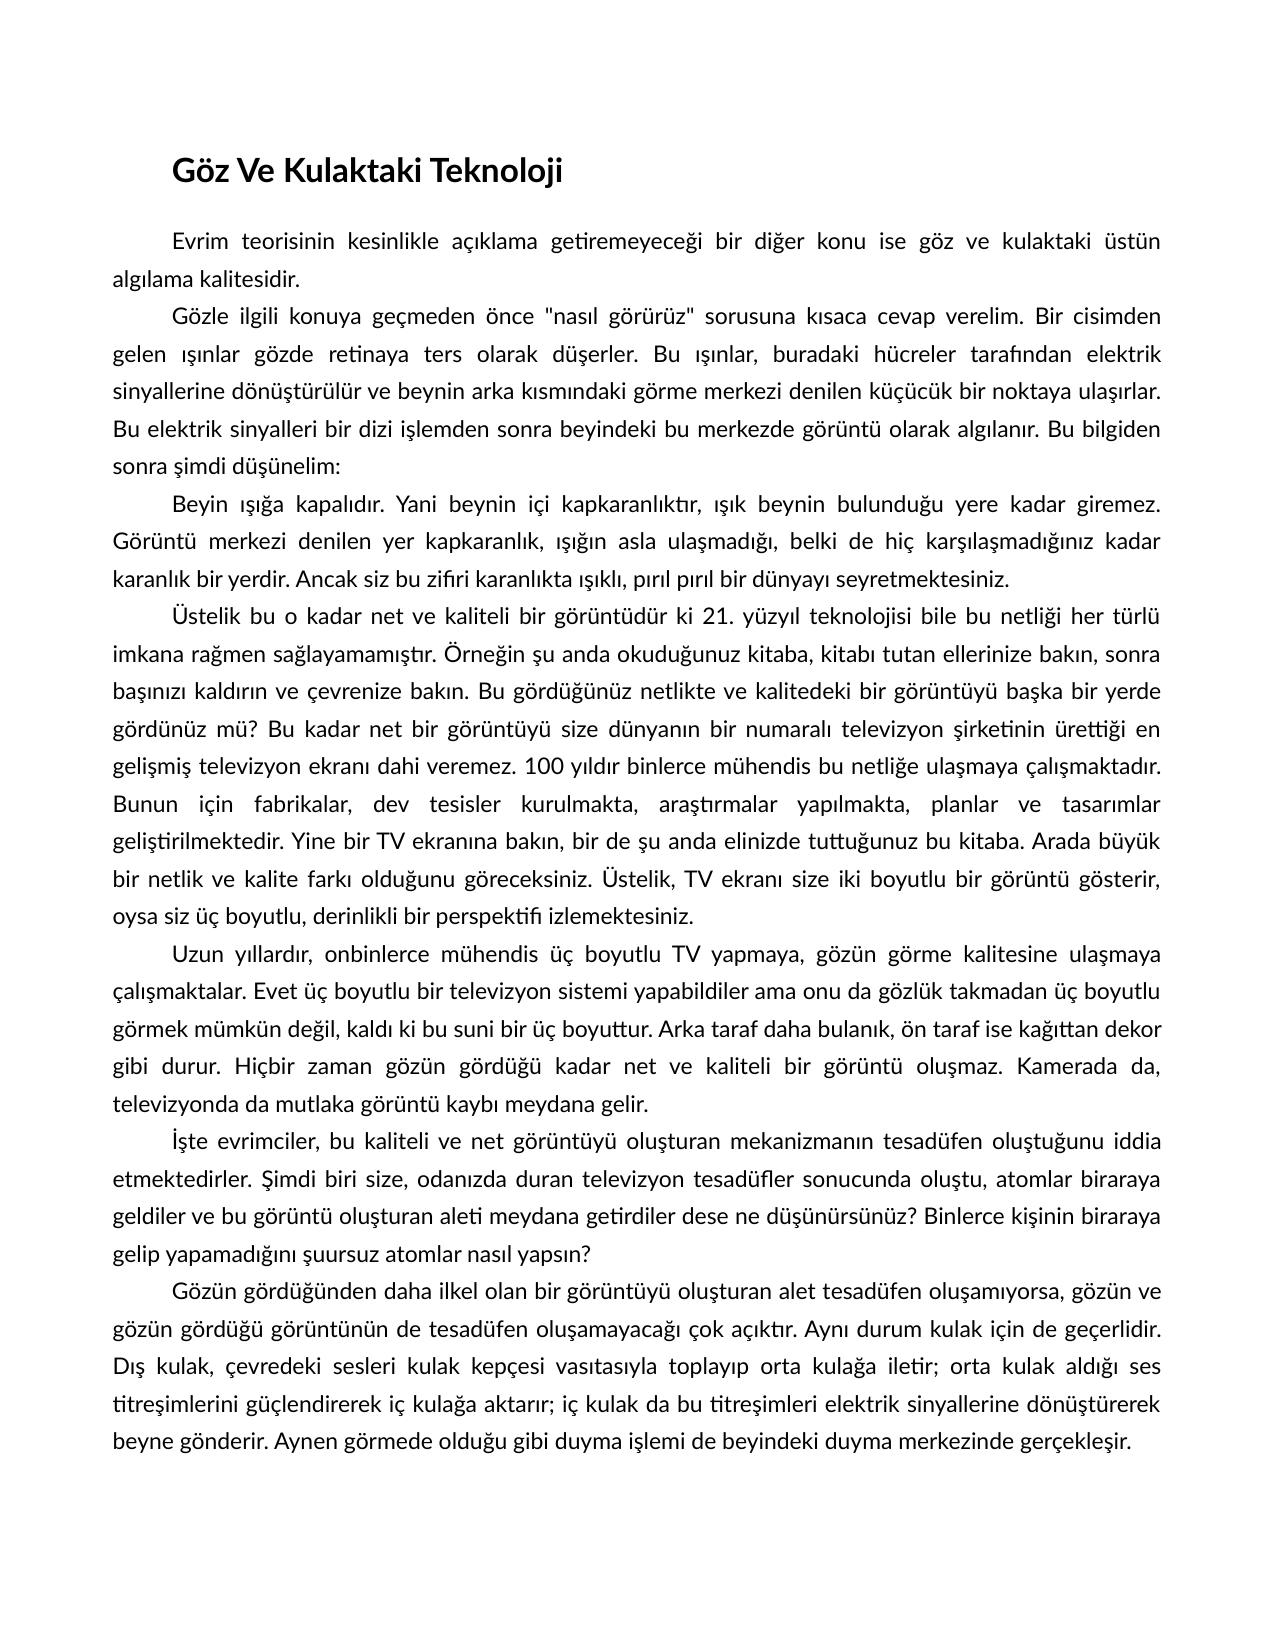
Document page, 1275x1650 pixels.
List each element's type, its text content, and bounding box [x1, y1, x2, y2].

text Üstelik bu o kadar net ve kaliteli bir görüntüdür ki 21. yüzyıl teknolojisi bile bu netliği her türlü imkana rağmen sağlayamamıştır. Örneğin şu anda okuduğunuz kitaba, kitabı tutan ellerinize bakın, sonra başınızı kaldırın ve çevrenize bakın. Bu gördüğünüz netlikte ve kalitedeki bir görüntüyü başka bir yerde gördünüz mü? Bu kadar net bir görüntüyü size dünyanın bir numaralı televizyon şirketinin ürettiği en gelişmiş televizyon ekranı dahi veremez. 100 yıldır binlerce mühendis bu netliğe ulaşmaya çalışmaktadır. Bunun için fabrikalar, dev tesisler kurulmakta, araştırmalar yapılmakta, planlar ve tasarımlar geliştirilmektedir. Yine bir TV ekranına bakın, bir de şu anda elinizde tuttuğunuz bu kitaba. Arada büyük bir netlik ve kalite farkı olduğunu göreceksiniz. Üstelik, TV ekranı size iki boyutlu bir görüntü gösterir, oysa siz üç boyutlu, derinlikli bir perspektifi izlemektesiniz. [112, 594, 1162, 932]
text Evrim teorisinin kesinlikle açıklama getiremeyeceği bir diğer konu ise göz ve kulaktaki üstün algılama kalitesidir. [112, 219, 1162, 294]
text Beyin ışığa kapalıdır. Yani beynin içi kapkaranlıktır, ışık beynin bulunduğu yere kadar giremez. Görüntü merkezi denilen yer kapkaranlık, ışığın asla ulaşmadığı, belki de hiç karşılaşmadığınız kadar karanlık bir yerdir. Ancak siz bu zifiri karanlıkta ışıklı, pırıl pırıl bir dünyayı seyretmektesiniz. [112, 482, 1162, 594]
text Göz Ve Kulaktaki Teknoloji [112, 152, 1162, 189]
text Uzun yıllardır, onbinlerce mühendis üç boyutlu TV yapmaya, gözün görme kalitesine ulaşmaya çalışmaktalar. Evet üç boyutlu bir televizyon sistemi yapabildiler ama onu da gözlük takmadan üç boyutlu görmek mümkün değil, kaldı ki bu suni bir üç boyuttur. Arka taraf daha bulanık, ön taraf ise kağıttan dekor gibi durur. Hiçbir zaman gözün gördüğü kadar net ve kaliteli bir görüntü oluşmaz. Kamerada da, televizyonda da mutlaka görüntü kaybı meydana gelir. [112, 932, 1162, 1119]
text Gözle ilgili konuya geçmeden önce "nasıl görürüz" sorusuna kısaca cevap verelim. Bir cisimden gelen ışınlar gözde retinaya ters olarak düşerler. Bu ışınlar, buradaki hücreler tarafından elektrik sinyallerine dönüştürülür ve beynin arka kısmındaki görme merkezi denilen küçücük bir noktaya ulaşırlar. Bu elektrik sinyalleri bir dizi işlemden sonra beyindeki bu merkezde görüntü olarak algılanır. Bu bilgiden sonra şimdi düşünelim: [112, 294, 1162, 482]
text Gözün gördüğünden daha ilkel olan bir görüntüyü oluşturan alet tesadüfen oluşamıyorsa, gözün ve gözün gördüğü görüntünün de tesadüfen oluşamayacağı çok açıktır. Aynı durum kulak için de geçerlidir. Dış kulak, çevredeki sesleri kulak kepçesi vasıtasıyla toplayıp orta kulağa iletir; orta kulak aldığı ses titreşimlerini güçlendirerek iç kulağa aktarır; iç kulak da bu titreşimleri elektrik sinyallerine dönüştürerek beyne gönderir. Aynen görmede olduğu gibi duyma işlemi de beyindeki duyma merkezinde gerçekleşir. [112, 1269, 1162, 1457]
text İşte evrimciler, bu kaliteli ve net görüntüyü oluşturan mekanizmanın tesadüfen oluştuğunu iddia etmektedirler. Şimdi biri size, odanızda duran televizyon tesadüfler sonucunda oluştu, atomlar biraraya geldiler ve bu görüntü oluşturan aleti meydana getirdiler dese ne düşünürsünüz? Binlerce kişinin biraraya gelip yapamadığını şuursuz atomlar nasıl yapsın? [112, 1119, 1162, 1269]
